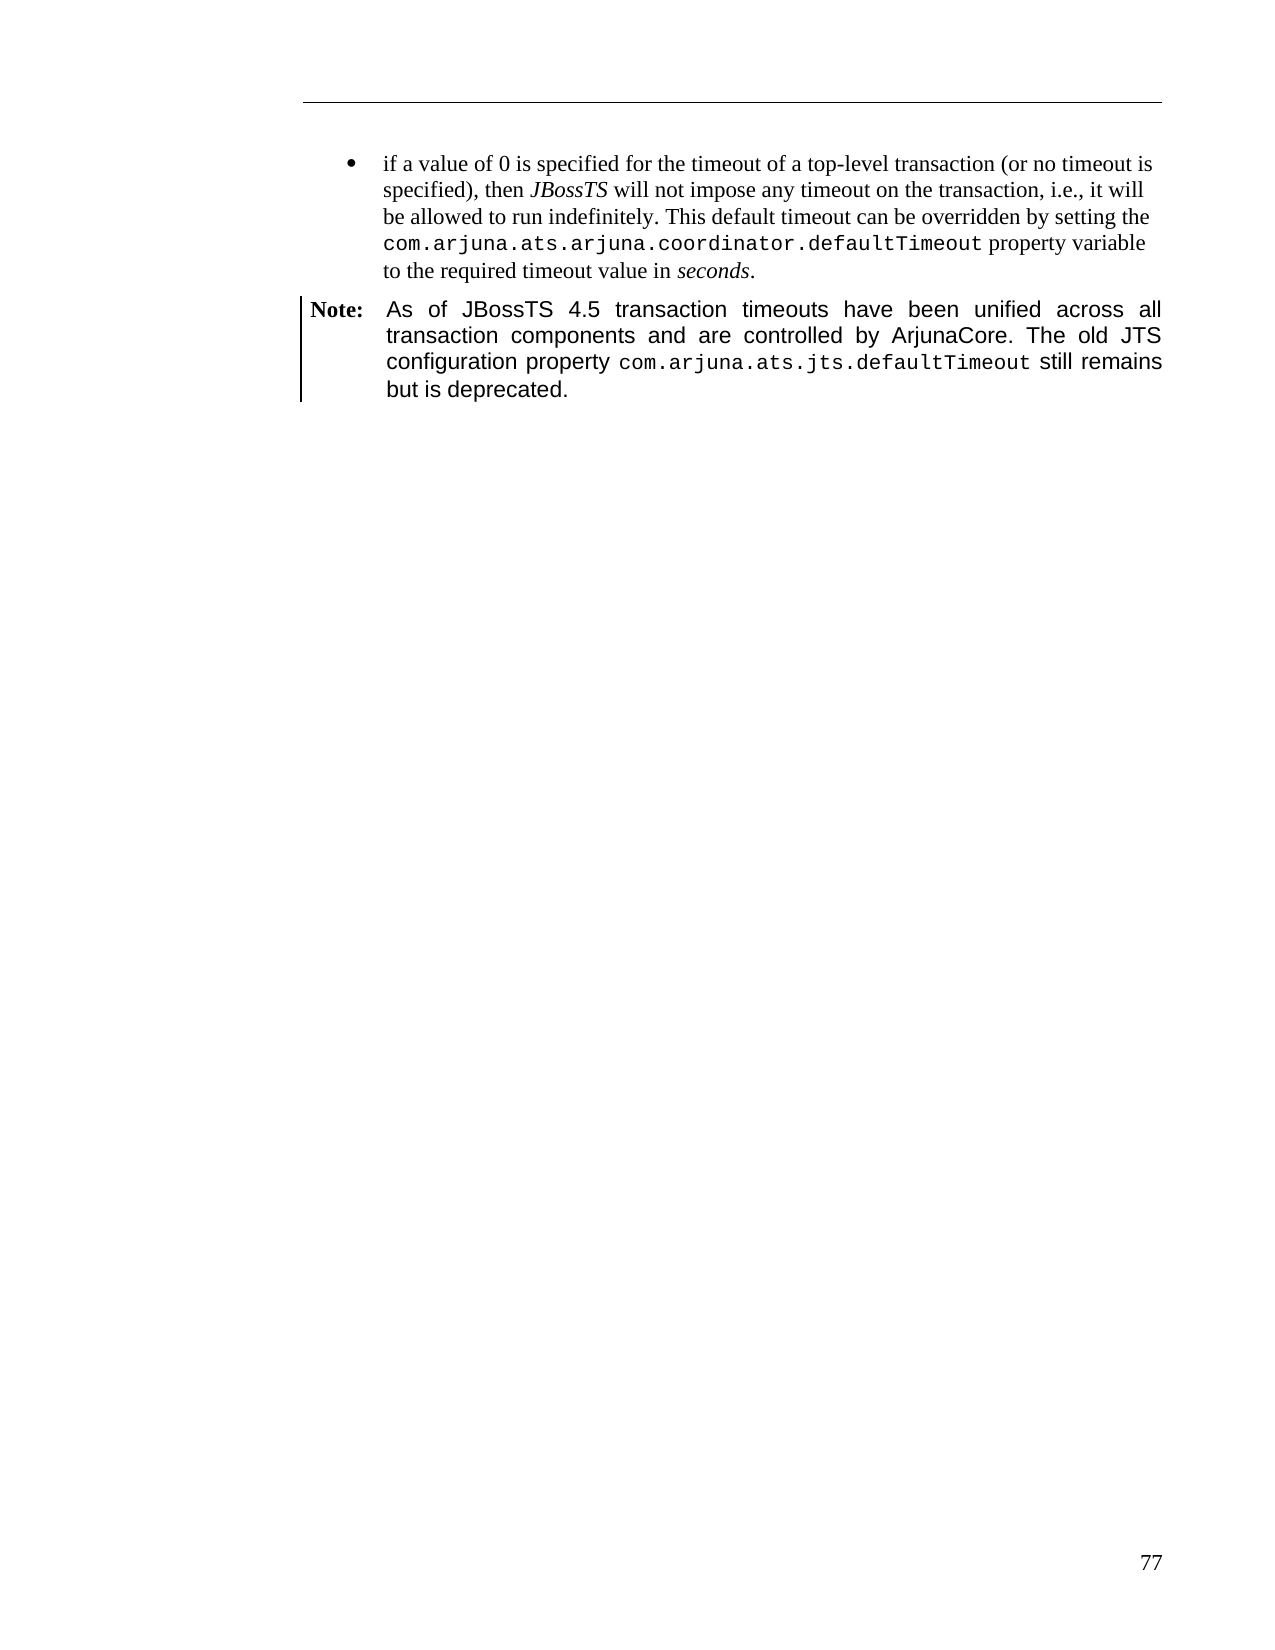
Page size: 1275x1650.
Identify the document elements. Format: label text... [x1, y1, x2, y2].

list if a value of 0 is specified for the timeout of a top-level transaction (or no timeout is specified), then JBossTS will not impose any timeout on the transaction, i.e., it will be allowed to run indefinitely. This default timeout can be overridden by setting the com.arjuna.ats.arjuna.coordinator.defaultTimeout property variable to the required timeout value in seconds. [347, 150, 1162, 283]
list As of JBossTS 4.5 transaction timeouts have been unified across all transaction components and are controlled by ArjunaCore. The old JTS configuration property com.arjuna.ats.jts.defaultTimeout still remains but is deprecated. [302, 296, 1162, 402]
